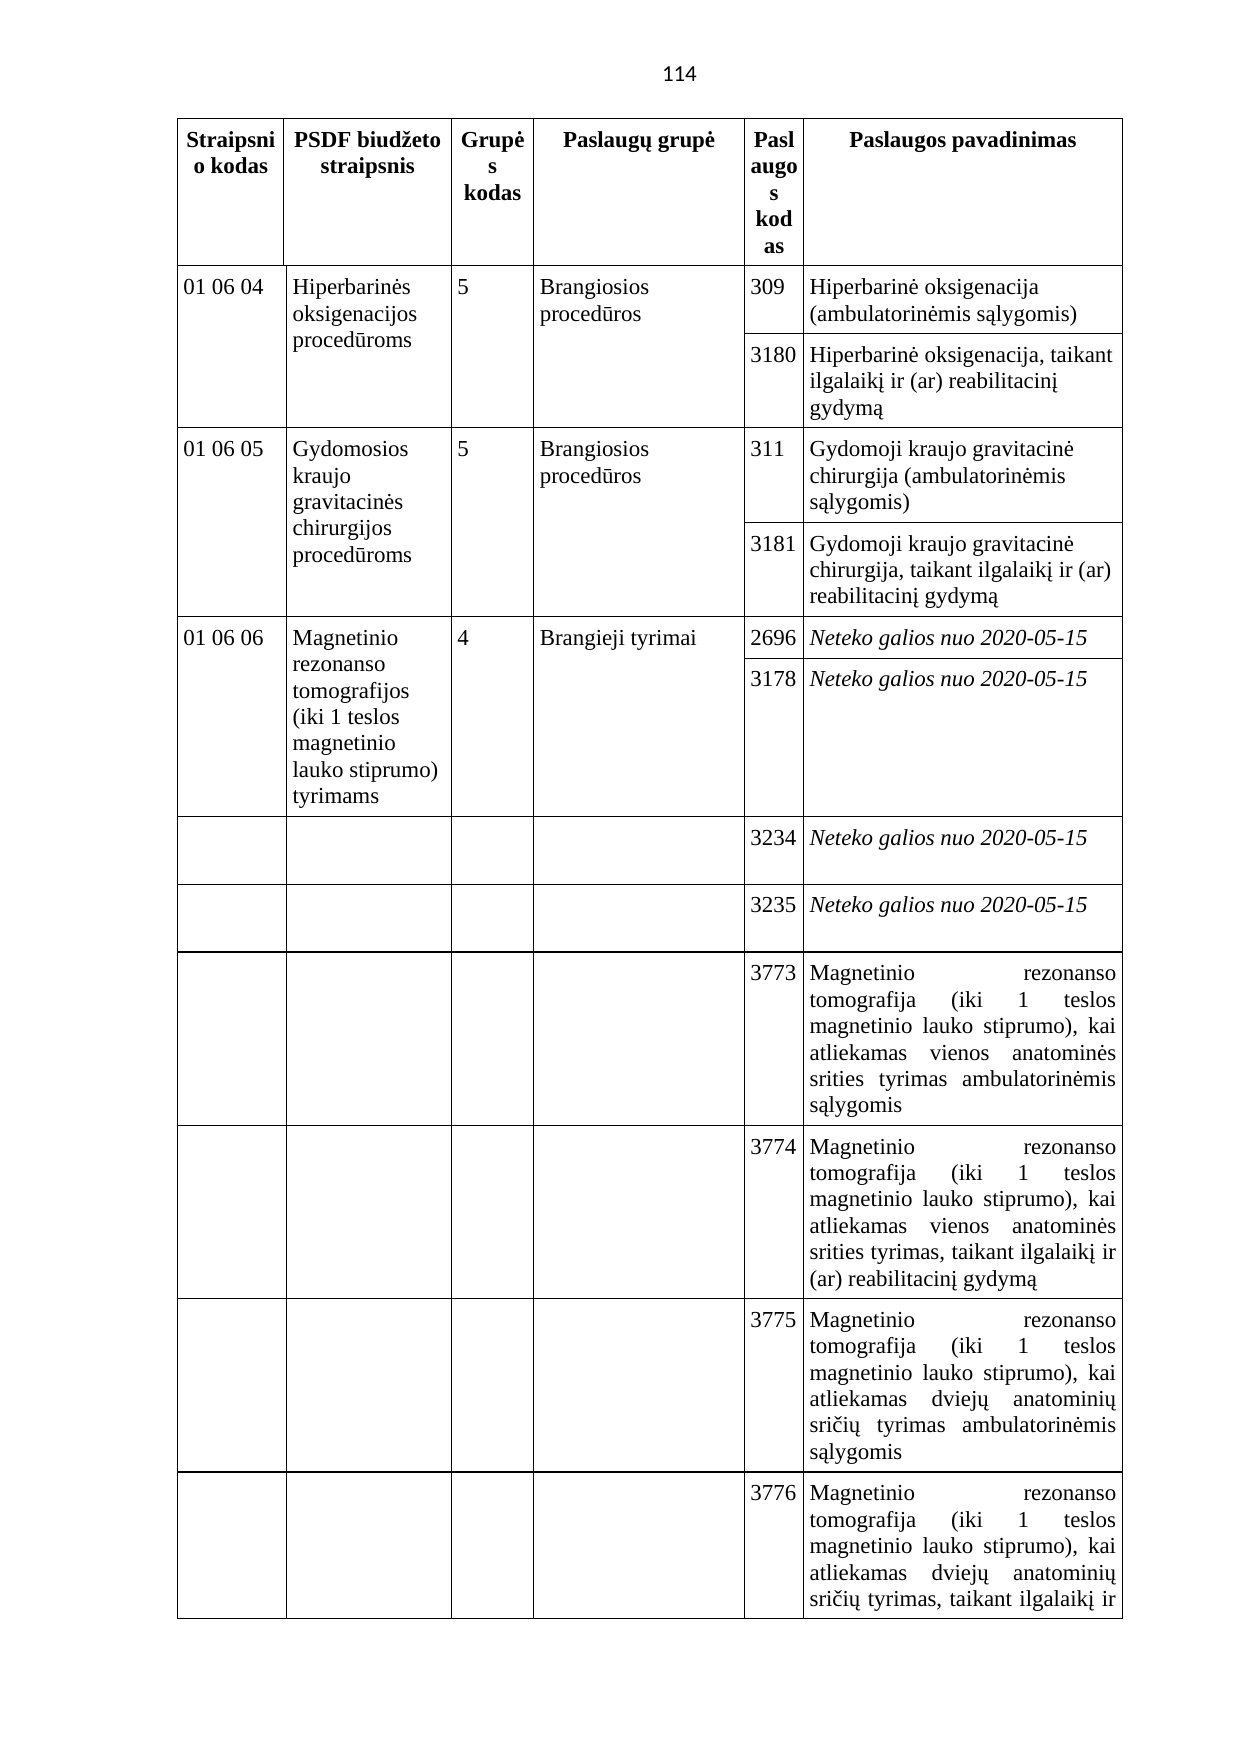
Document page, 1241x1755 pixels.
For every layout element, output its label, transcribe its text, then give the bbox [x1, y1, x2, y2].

table_cell [178, 953, 286, 1125]
table_cell [534, 885, 744, 951]
table_cell 3180 [745, 334, 803, 427]
table_cell Magnetinio rezonanso tomografija (iki 1 teslos magnetinio lauko stiprumo), kai atliekamas vienos anatominės srities tyrimas ambulatorinėmis sąlygomis [804, 953, 1122, 1125]
table_cell [287, 1473, 451, 1618]
table_cell [534, 658, 744, 816]
table_cell 3776 [745, 1473, 803, 1618]
table_cell [178, 885, 286, 951]
table_cell [534, 1126, 744, 1298]
table_cell Brangiosios procedūros [534, 266, 744, 333]
table_header PSDF biudžeto straipsnis [284, 119, 451, 265]
table_cell [534, 1299, 744, 1471]
table_cell [287, 817, 451, 883]
table_cell [452, 1126, 533, 1298]
table_cell [178, 817, 286, 883]
table_cell 5 [452, 266, 533, 333]
table_cell 3181 [745, 523, 803, 616]
table_cell Neteko galios nuo 2020-05-15 [804, 659, 1122, 816]
table_cell [452, 658, 533, 816]
table_cell 3774 [745, 1126, 803, 1298]
table_cell 5 [452, 428, 533, 522]
table_cell [534, 333, 744, 427]
table_cell Neteko galios nuo 2020-05-15 [804, 817, 1122, 883]
table_cell Magnetinio rezonanso tomografijos (iki 1 teslos magnetinio lauko stiprumo) tyrimams [287, 617, 451, 816]
table_cell [452, 885, 533, 951]
table_cell Magnetinio rezonanso tomografija (iki 1 teslos magnetinio lauko stiprumo), kai atliekamas dviejų anatominių sričių tyrimas ambulatorinėmis sąlygomis [804, 1299, 1122, 1471]
table_header Straipsnio kodas [178, 119, 283, 265]
table_cell [534, 1473, 744, 1618]
table_header Paslaugų grupė [534, 119, 744, 265]
table_cell [287, 1299, 451, 1471]
table_cell 4 [452, 617, 533, 657]
table_cell Neteko galios nuo 2020-05-15 [804, 885, 1122, 951]
table_cell Neteko galios nuo 2020-05-15 [804, 617, 1122, 657]
table_cell 3178 [745, 659, 803, 816]
table_cell [452, 522, 533, 616]
table_cell [178, 333, 286, 427]
table_cell 3773 [745, 953, 803, 1125]
table_cell 3235 [745, 885, 803, 951]
table_cell 01 06 05 [178, 428, 286, 522]
table_cell 2696 [745, 617, 803, 657]
table_cell [534, 817, 744, 883]
table_cell Brangieji tyrimai [534, 617, 744, 657]
table_cell 01 06 04 [178, 266, 286, 333]
table_cell 01 06 06 [178, 617, 286, 657]
table_cell Hiperbarinė oksigenacija (ambulatorinėmis sąlygomis) [804, 266, 1122, 333]
table_cell 311 [745, 428, 803, 522]
table_cell 309 [745, 266, 803, 333]
table_cell [452, 817, 533, 883]
table_cell [287, 1126, 451, 1298]
table_cell [178, 522, 286, 616]
table_cell [452, 333, 533, 427]
table_cell 3775 [745, 1299, 803, 1471]
table_cell Gydomoji kraujo gravitacinė chirurgija, taikant ilgalaikį ir (ar) reabilitacinį gydymą [804, 523, 1122, 616]
table_cell [287, 885, 451, 951]
table_cell [534, 953, 744, 1125]
table_cell Magnetinio rezonanso tomografija (iki 1 teslos magnetinio lauko stiprumo), kai atliekamas vienos anatominės srities tyrimas, taikant ilgalaikį ir (ar) reabilitacinį gydymą [804, 1126, 1122, 1298]
table_cell [178, 1473, 286, 1618]
table_cell Brangiosios procedūros [534, 428, 744, 616]
table_cell [452, 1299, 533, 1471]
table_cell Hiperbarinė oksigenacija, taikant ilgalaikį ir (ar) reabilitacinį gydymą [804, 334, 1122, 427]
table_cell [452, 953, 533, 1125]
table_header Paslaugos kodas [745, 119, 803, 265]
table_cell Gydomosios kraujo gravitacinės chirurgijos procedūroms [287, 428, 451, 616]
table_cell Magnetinio rezonanso tomografija (iki 1 teslos magnetinio lauko stiprumo), kai atliekamas dviejų anatominių sričių tyrimas, taikant ilgalaikį ir [804, 1473, 1122, 1618]
table_cell [178, 1299, 286, 1471]
table_cell [287, 953, 451, 1125]
table_cell 3234 [745, 817, 803, 883]
table_cell Gydomoji kraujo gravitacinė chirurgija (ambulatorinėmis sąlygomis) [804, 428, 1122, 522]
table_cell [178, 658, 286, 816]
table_header Grupės kodas [452, 119, 533, 265]
table_header Paslaugos pavadinimas [804, 119, 1122, 265]
table_cell [452, 1473, 533, 1618]
table_cell [178, 1126, 286, 1298]
table_cell Hiperbarinės oksigenacijos procedūroms [287, 266, 451, 427]
